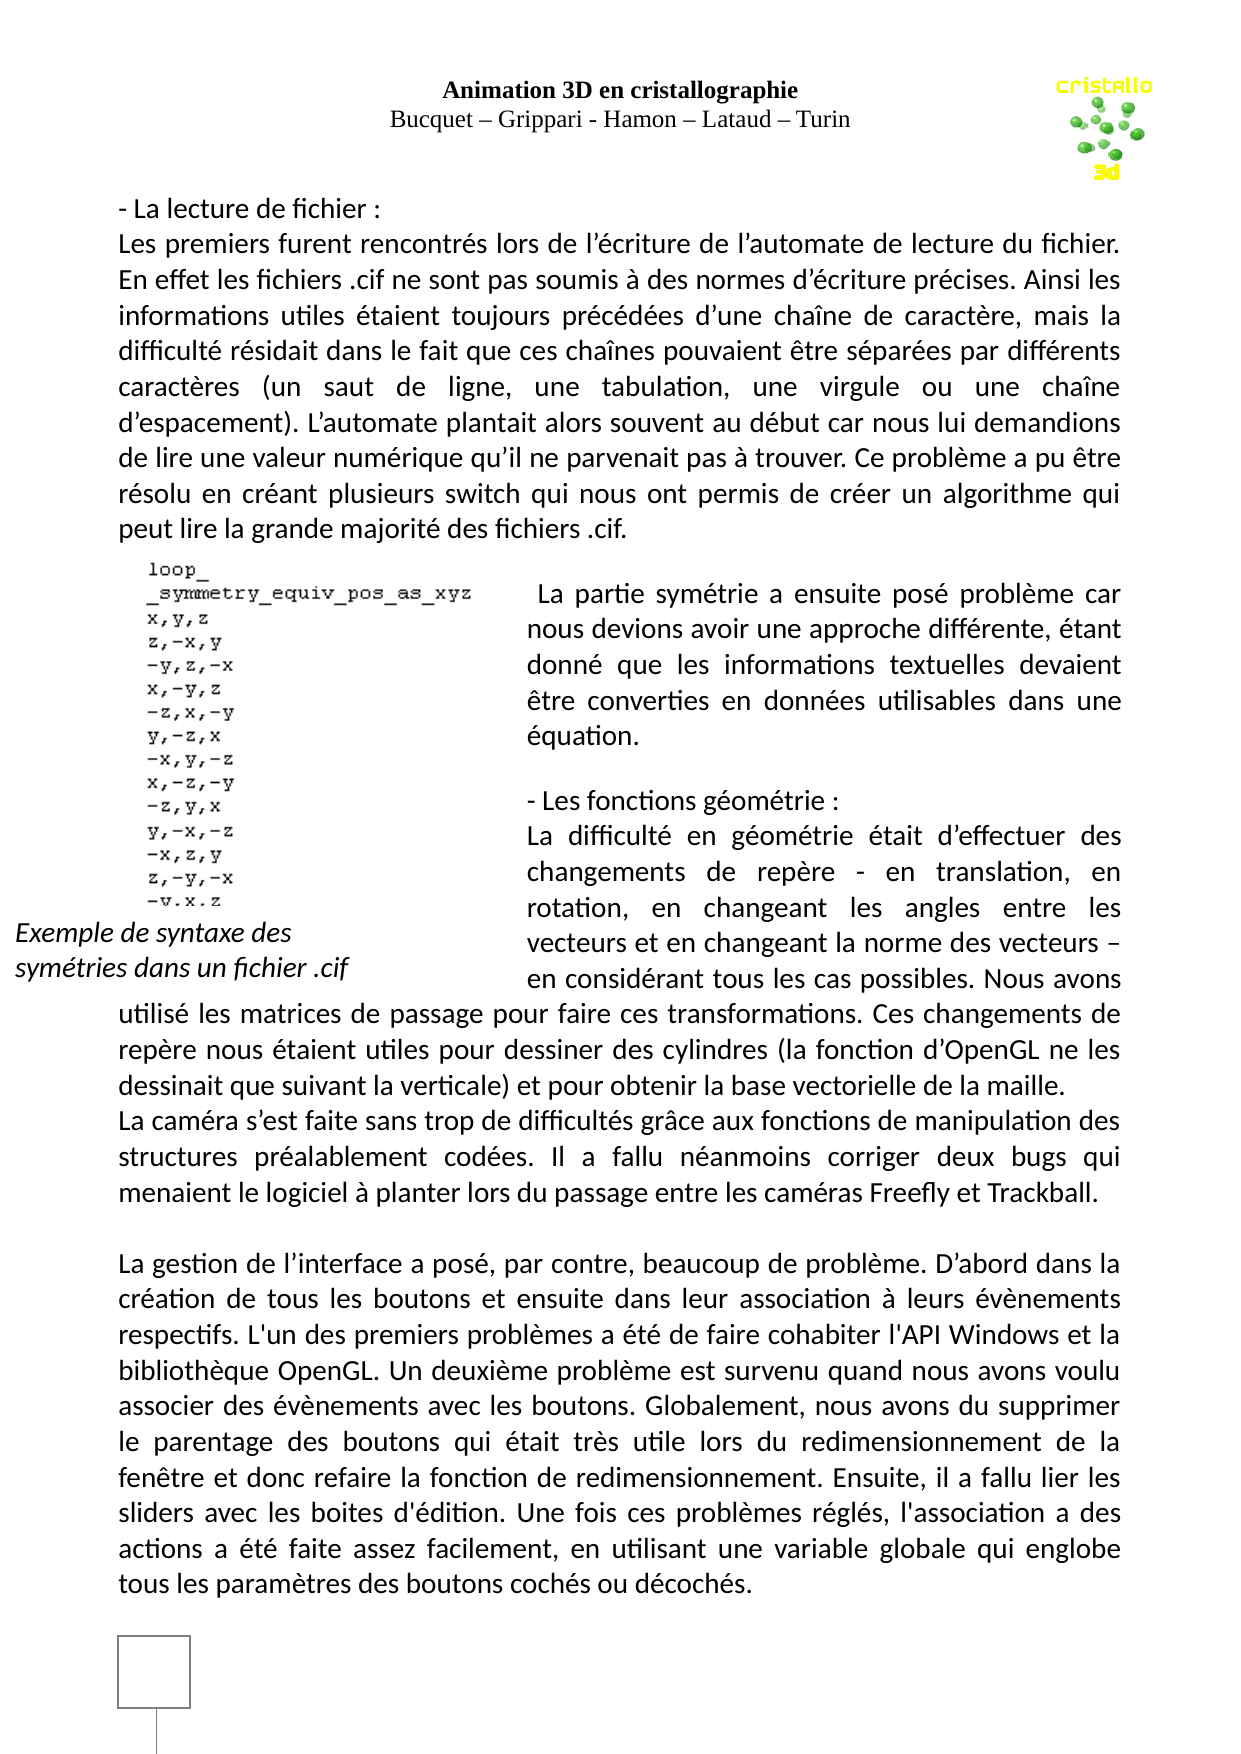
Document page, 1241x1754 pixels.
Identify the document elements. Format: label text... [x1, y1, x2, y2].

text La caméra s’est faite sans trop de difficultés grâce aux fonctions de manipulation des structures préalablement codées. Il a fallu néanmoins corriger deux bugs qui menaient le logiciel à planter lors du passage entre les caméras Freefly et Trackball. [118, 1102, 1122, 1209]
text - La lecture de fichier : [118, 190, 1122, 226]
picture [1043, 75, 1177, 190]
picture [109, 560, 527, 968]
text La difficulté en géométrie était d’effectuer des changements de repère - en translation, en rotation, en changeant les angles entre les vecteurs et en changeant la norme des vecteurs – en considérant tous les cas possibles. Nous avons utilisé les matrices de passage pour faire ces transformations. Ces changements de repère nous étaient utiles pour dessiner des cylindres (la fonction d’OpenGL ne les dessinait que suivant la verticale) et pour obtenir la base vectorielle de la maille. [118, 817, 1122, 1102]
text - Les fonctions géométrie : [527, 782, 1122, 817]
text Exemple de syntaxe des symétries dans un fichier .cif [15, 914, 386, 985]
text La gestion de l’interface a posé, par contre, beaucoup de problème. D’abord dans la création de tous les boutons et ensuite dans leur association à leurs évènements respectifs. L'un des premiers problèmes a été de faire cohabiter l'API Windows et la bibliothèque OpenGL. Un deuxième problème est survenu quand nous avons voulu associer des évènements avec les boutons. Globalement, nous avons du supprimer le parentage des boutons qui était très utile lors du redimensionnement de la fenêtre et donc refaire la fonction de redimensionnement. Ensuite, il a fallu lier les sliders avec les boites d'édition. Une fois ces problèmes réglés, l'association a des actions a été faite assez facilement, en utilisant une variable globale qui englobe tous les paramètres des boutons cochés ou décochés. [118, 1245, 1122, 1601]
text La partie symétrie a ensuite posé problème car nous devions avoir une approche différente, étant donné que les informations textuelles devaient être converties en données utilisables dans une équation. [527, 575, 1122, 753]
text Les premiers furent rencontrés lors de l’écriture de l’automate de lecture du fichier. En effet les fichiers .cif ne sont pas soumis à des normes d’écriture précises. Ainsi les informations utiles étaient toujours précédées d’une chaîne de caractère, mais la difficulté résidait dans le fait que ces chaînes pouvaient être séparées par différents caractères (un saut de ligne, une tabulation, une virgule ou une chaîne d’espacement). L’automate plantait alors souvent au début car nous lui demandions de lire une valeur numérique qu’il ne parvenait pas à trouver. Ce problème a pu être résolu en créant plusieurs switch qui nous ont permis de créer un algorithme qui peut lire la grande majorité des fichiers .cif. [118, 226, 1122, 546]
